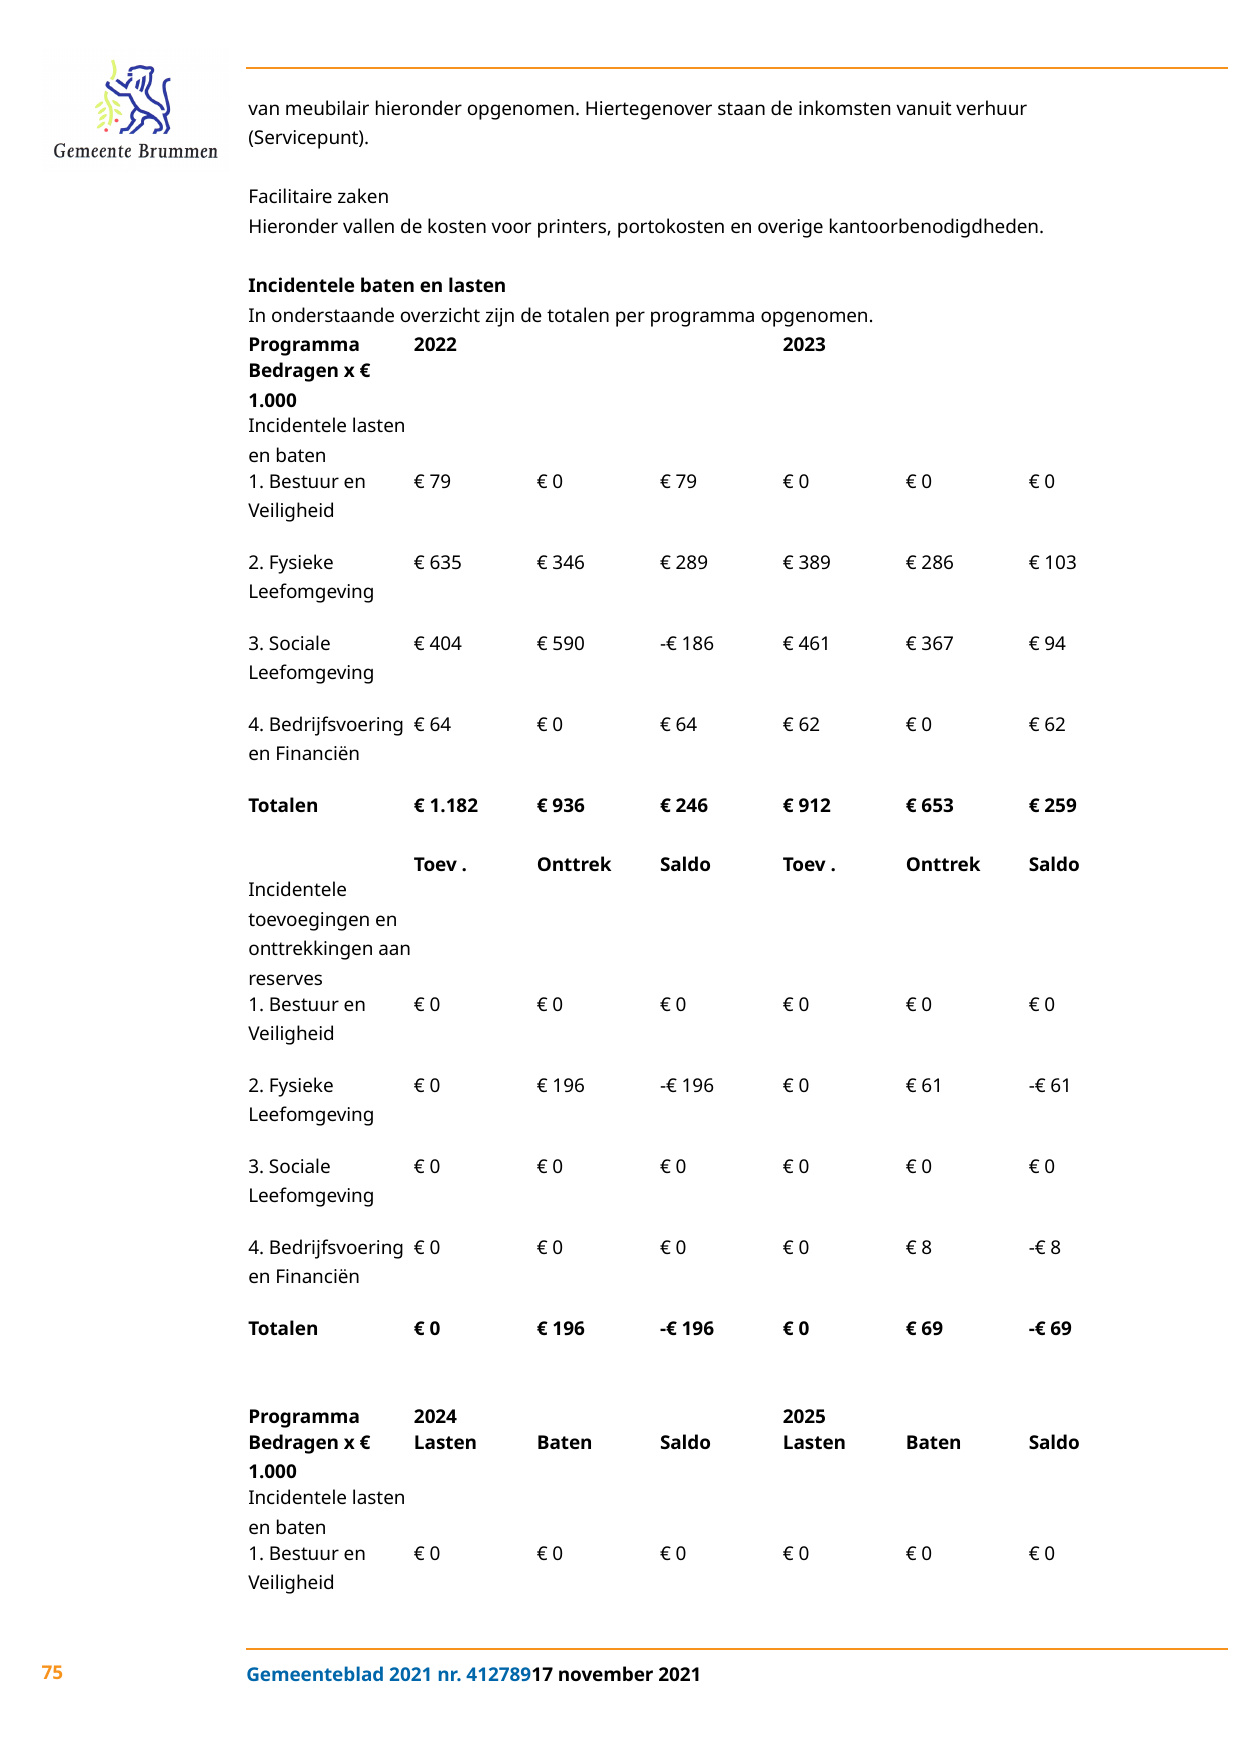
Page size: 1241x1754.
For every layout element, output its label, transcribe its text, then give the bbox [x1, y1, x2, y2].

table_cell [537, 1484, 660, 1540]
table_cell [906, 876, 1028, 991]
table_cell [248, 1208, 414, 1234]
table_cell 1. Bestuur en Veiligheid [248, 991, 414, 1046]
table_cell € 635 [414, 549, 537, 604]
table_cell € 0 [537, 468, 660, 523]
table_cell [1029, 604, 1152, 630]
table_cell € 389 [783, 549, 906, 604]
table_cell € 0 [537, 1153, 660, 1208]
table_cell € 94 [1029, 630, 1152, 685]
table_cell [783, 1127, 906, 1153]
table_header Programma [248, 332, 414, 357]
table_cell € 196 [537, 1072, 660, 1127]
table_cell [1029, 1289, 1152, 1315]
table_cell Incidentele toevoegingen en onttrekkingen aan reserves [248, 876, 414, 991]
table_cell [783, 1208, 906, 1234]
table_cell [660, 766, 783, 792]
table_cell [906, 357, 1028, 413]
table_cell [906, 1046, 1028, 1072]
table_cell [1029, 523, 1152, 549]
table_cell Bedragen x € 1.000 [248, 357, 414, 413]
table_cell Baten [537, 1429, 660, 1484]
table_cell [783, 1484, 906, 1540]
table_cell Incidentele lasten en baten [248, 1484, 414, 1540]
table_cell € 0 [660, 1234, 783, 1289]
table_header Toev . [414, 851, 537, 876]
table_cell [783, 1289, 906, 1315]
table_cell [414, 1484, 537, 1540]
table_cell [414, 357, 537, 413]
table_cell [906, 523, 1028, 549]
table_header 2022 [414, 332, 783, 357]
table_cell [660, 685, 783, 711]
text In onderstaande overzicht zijn de totalen per programma opgenomen. [248, 302, 1152, 328]
table_cell € 0 [783, 1540, 906, 1595]
table_cell € 0 [537, 711, 660, 766]
table_cell € 0 [906, 468, 1028, 523]
table_cell [537, 1127, 660, 1153]
table_cell [248, 1289, 414, 1315]
table_header Onttrek [906, 851, 1028, 876]
table_cell [1029, 1208, 1152, 1234]
table_cell € 69 [906, 1315, 1028, 1341]
table_header Toev . [783, 851, 906, 876]
table_cell € 0 [537, 1234, 660, 1289]
table_cell Totalen [248, 1315, 414, 1341]
table_cell [248, 766, 414, 792]
table_header Programma [248, 1403, 414, 1429]
table_cell € 461 [783, 630, 906, 685]
table_cell [537, 1289, 660, 1315]
table_cell 1. Bestuur en Veiligheid [248, 468, 414, 523]
table_cell [414, 1208, 537, 1234]
table_cell [248, 523, 414, 549]
table_cell € 0 [537, 1540, 660, 1595]
table_cell € 0 [414, 1315, 537, 1341]
table_cell € 0 [783, 468, 906, 523]
table_cell [1029, 1127, 1152, 1153]
table_cell [660, 1484, 783, 1540]
table_cell [414, 413, 537, 468]
table_cell [1029, 357, 1152, 413]
text Facilitaire zaken [248, 183, 1152, 209]
table_cell [1029, 876, 1152, 991]
table_cell € 0 [660, 991, 783, 1046]
table_cell € 0 [660, 1153, 783, 1208]
table_cell € 61 [906, 1072, 1028, 1127]
text Hieronder vallen de kosten voor printers, portokosten en overige kantoorbenodigdheden. [248, 213, 1152, 239]
table_header Saldo [660, 851, 783, 876]
table_header Onttrek [537, 851, 660, 876]
table_cell 3. Sociale Leefomgeving [248, 1153, 414, 1208]
table_cell -€ 186 [660, 630, 783, 685]
table_header [248, 851, 414, 876]
table_cell 2. Fysieke Leefomgeving [248, 1072, 414, 1127]
table_cell -€ 61 [1029, 1072, 1152, 1127]
table_cell [660, 876, 783, 991]
table_cell [414, 1046, 537, 1072]
table_cell [248, 1046, 414, 1072]
table_cell € 8 [906, 1234, 1028, 1289]
picture [41, 47, 231, 172]
table_cell € 0 [1029, 1540, 1152, 1595]
table_header Saldo [1029, 851, 1152, 876]
table_cell Baten [906, 1429, 1028, 1484]
table_cell [414, 685, 537, 711]
table_cell Lasten [783, 1429, 906, 1484]
table_cell [660, 1289, 783, 1315]
table_cell [248, 685, 414, 711]
table_cell [537, 523, 660, 549]
table_cell € 0 [537, 991, 660, 1046]
table_cell € 404 [414, 630, 537, 685]
table_cell [660, 1208, 783, 1234]
table_cell 1. Bestuur en Veiligheid [248, 1540, 414, 1595]
table_cell € 79 [414, 468, 537, 523]
table_header 2023 [783, 332, 1152, 357]
table_cell [537, 766, 660, 792]
table_cell € 259 [1029, 792, 1152, 818]
table_cell € 0 [1029, 991, 1152, 1046]
table_cell [537, 413, 660, 468]
table_cell Lasten [414, 1429, 537, 1484]
table_cell € 79 [660, 468, 783, 523]
table_cell [414, 876, 537, 991]
table_cell € 0 [414, 991, 537, 1046]
table_cell [248, 604, 414, 630]
table_cell [537, 876, 660, 991]
table_cell € 0 [660, 1540, 783, 1595]
table_cell € 103 [1029, 549, 1152, 604]
table_cell € 0 [906, 1153, 1028, 1208]
table_cell [537, 1046, 660, 1072]
table_cell € 286 [906, 549, 1028, 604]
table_cell 4. Bedrijfsvoering en Financiën [248, 711, 414, 766]
table_cell [783, 523, 906, 549]
table_cell [414, 766, 537, 792]
table_cell Saldo [1029, 1429, 1152, 1484]
table_cell -€ 8 [1029, 1234, 1152, 1289]
table_cell € 246 [660, 792, 783, 818]
table_cell [906, 1484, 1028, 1540]
table_cell [783, 766, 906, 792]
table_cell € 346 [537, 549, 660, 604]
table_cell [660, 523, 783, 549]
table_cell € 0 [1029, 468, 1152, 523]
table_cell [906, 685, 1028, 711]
table_cell [248, 1127, 414, 1153]
table_cell € 0 [783, 1315, 906, 1341]
table_cell € 936 [537, 792, 660, 818]
table_cell -€ 196 [660, 1072, 783, 1127]
table_cell € 0 [414, 1540, 537, 1595]
table_cell [1029, 413, 1152, 468]
table_cell € 0 [906, 991, 1028, 1046]
table_cell -€ 69 [1029, 1315, 1152, 1341]
table_cell [906, 1208, 1028, 1234]
table_cell [906, 1127, 1028, 1153]
table_cell [660, 357, 783, 413]
table_cell € 62 [1029, 711, 1152, 766]
table_cell € 0 [414, 1153, 537, 1208]
table_cell € 367 [906, 630, 1028, 685]
table_cell [537, 604, 660, 630]
table_cell 4. Bedrijfsvoering en Financiën [248, 1234, 414, 1289]
table_cell [1029, 1046, 1152, 1072]
table_cell [660, 413, 783, 468]
table_cell [414, 523, 537, 549]
table_cell [783, 1046, 906, 1072]
table_cell Bedragen x € 1.000 [248, 1429, 414, 1484]
table_cell [660, 1046, 783, 1072]
table_cell [906, 766, 1028, 792]
table_cell € 62 [783, 711, 906, 766]
table_cell [414, 1127, 537, 1153]
table_cell [537, 685, 660, 711]
table_cell [660, 1127, 783, 1153]
table_cell € 653 [906, 792, 1028, 818]
table_cell [414, 604, 537, 630]
table_cell Saldo [660, 1429, 783, 1484]
table_cell [1029, 766, 1152, 792]
table_cell Totalen [248, 792, 414, 818]
table_cell [906, 1289, 1028, 1315]
table_cell € 0 [414, 1072, 537, 1127]
table_cell € 590 [537, 630, 660, 685]
table_header 2025 [783, 1403, 1152, 1429]
table_cell € 0 [906, 1540, 1028, 1595]
table_cell [783, 357, 906, 413]
table_cell Incidentele lasten en baten [248, 413, 414, 468]
table_cell [783, 876, 906, 991]
table_cell [1029, 685, 1152, 711]
table_cell [783, 413, 906, 468]
table_cell 3. Sociale Leefomgeving [248, 630, 414, 685]
table_cell € 0 [414, 1234, 537, 1289]
table_cell [414, 1289, 537, 1315]
text van meubilair hieronder opgenomen. Hiertegenover staan de inkomsten vanuit verhuur (Servicepunt). [248, 95, 1152, 150]
table_cell [906, 413, 1028, 468]
table_cell € 64 [414, 711, 537, 766]
table_cell [783, 685, 906, 711]
table_cell € 196 [537, 1315, 660, 1341]
table_cell € 0 [783, 1234, 906, 1289]
text Incidentele baten en lasten [248, 272, 1152, 298]
table_cell € 64 [660, 711, 783, 766]
table_cell [906, 604, 1028, 630]
table_cell 2. Fysieke Leefomgeving [248, 549, 414, 604]
table_cell [537, 357, 660, 413]
table_cell -€ 196 [660, 1315, 783, 1341]
table_cell € 912 [783, 792, 906, 818]
table_cell € 289 [660, 549, 783, 604]
table_cell € 0 [1029, 1153, 1152, 1208]
table_cell [537, 1208, 660, 1234]
table_cell [660, 604, 783, 630]
table_cell € 0 [783, 1153, 906, 1208]
table_cell € 0 [783, 991, 906, 1046]
table_cell € 1.182 [414, 792, 537, 818]
table_cell [1029, 1484, 1152, 1540]
table_cell [783, 604, 906, 630]
table_cell € 0 [783, 1072, 906, 1127]
table_header 2024 [414, 1403, 783, 1429]
table_cell € 0 [906, 711, 1028, 766]
